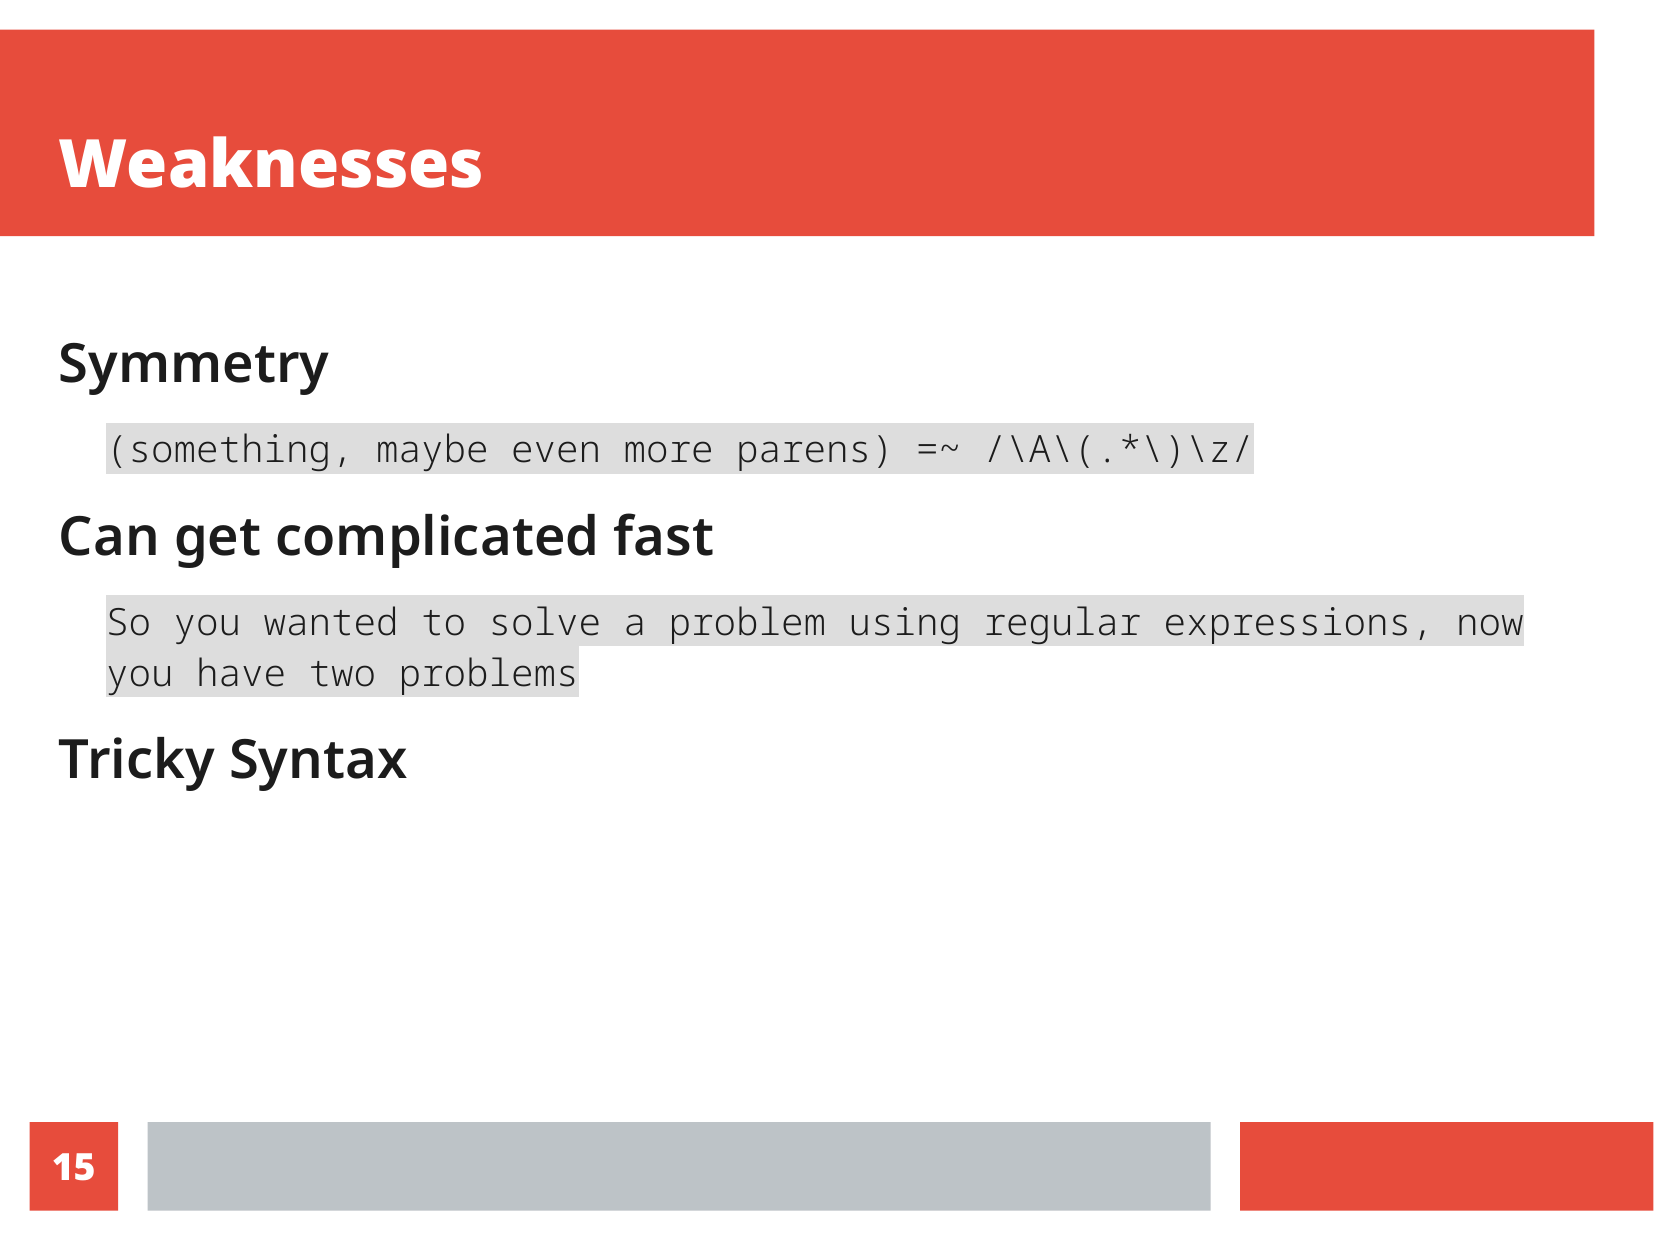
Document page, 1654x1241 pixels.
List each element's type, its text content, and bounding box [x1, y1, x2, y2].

list Symmetry (something, maybe even more parens) =~ /\A\(.*\)\z/ Can get complicated fast So you wanted to solve a problem using regular expressions, now you have two problems Tricky Syntax [59, 324, 1565, 1093]
title Weaknesses [59, 59, 1595, 207]
